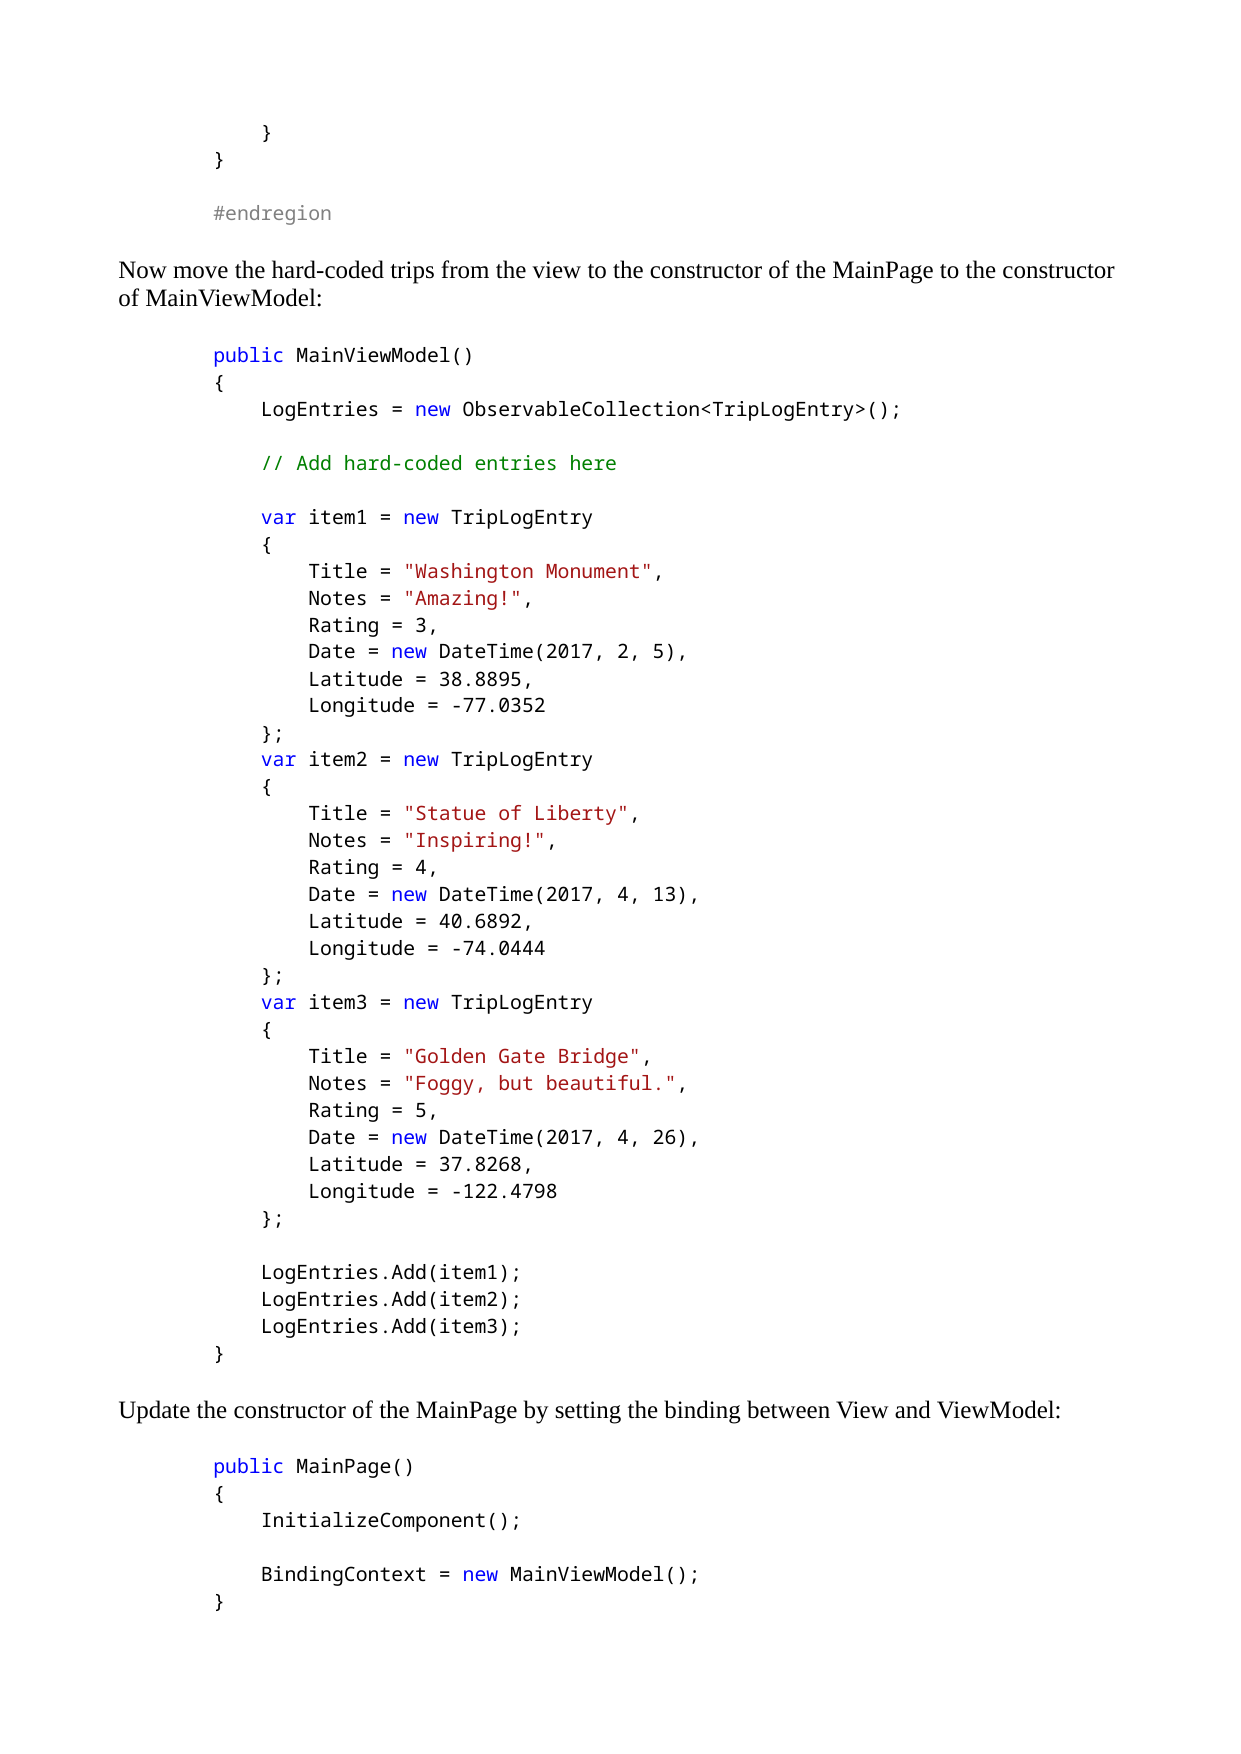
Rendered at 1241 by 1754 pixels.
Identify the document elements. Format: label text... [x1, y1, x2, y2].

text Notes = "Inspiring!", [118, 827, 1122, 854]
text public MainPage() [118, 1452, 1122, 1479]
text { [118, 530, 1122, 557]
text { [118, 368, 1122, 395]
text Longitude = -74.0444 [118, 934, 1122, 962]
text }; [118, 962, 1122, 988]
text Rating = 5, [118, 1096, 1122, 1123]
text Longitude = -122.4798 [118, 1177, 1122, 1204]
text Latitude = 40.6892, [118, 908, 1122, 934]
text Latitude = 38.8895, [118, 665, 1122, 692]
text Title = "Statue of Liberty", [118, 800, 1122, 827]
text LogEntries = new ObservableCollection<TripLogEntry>(); [118, 395, 1122, 422]
text Date = new DateTime(2017, 4, 13), [118, 881, 1122, 908]
text #endregion [118, 199, 1122, 226]
text var item3 = new TripLogEntry [118, 988, 1122, 1016]
text } [118, 118, 1122, 145]
text public MainViewModel() [118, 341, 1122, 368]
text } [118, 1587, 1122, 1614]
text Rating = 4, [118, 854, 1122, 881]
text Date = new DateTime(2017, 2, 5), [118, 638, 1122, 665]
text } [118, 145, 1122, 172]
text }; [118, 719, 1122, 746]
text { [118, 773, 1122, 800]
text var item1 = new TripLogEntry [118, 503, 1122, 530]
text Notes = "Foggy, but beautiful.", [118, 1069, 1122, 1096]
text LogEntries.Add(item3); [118, 1312, 1122, 1339]
text LogEntries.Add(item1); [118, 1258, 1122, 1285]
text { [118, 1479, 1122, 1506]
text { [118, 1016, 1122, 1042]
text Longitude = -77.0352 [118, 692, 1122, 719]
text Notes = "Amazing!", [118, 584, 1122, 611]
text Title = "Golden Gate Bridge", [118, 1042, 1122, 1069]
text LogEntries.Add(item2); [118, 1285, 1122, 1312]
text Rating = 3, [118, 611, 1122, 638]
text Date = new DateTime(2017, 4, 26), [118, 1123, 1122, 1150]
text var item2 = new TripLogEntry [118, 746, 1122, 773]
text BindingContext = new MainViewModel(); [118, 1560, 1122, 1587]
text InitializeComponent(); [118, 1506, 1122, 1533]
text }; [118, 1204, 1122, 1231]
text Latitude = 37.8268, [118, 1150, 1122, 1177]
text Update the constructor of the MainPage by setting the binding between View and ViewModel: [118, 1395, 1122, 1424]
text Now move the hard-coded trips from the view to the constructor of the MainPage to the constructor of MainViewModel: [118, 255, 1122, 312]
text // Add hard-coded entries here [118, 449, 1122, 476]
text } [118, 1339, 1122, 1366]
text Title = "Washington Monument", [118, 557, 1122, 584]
